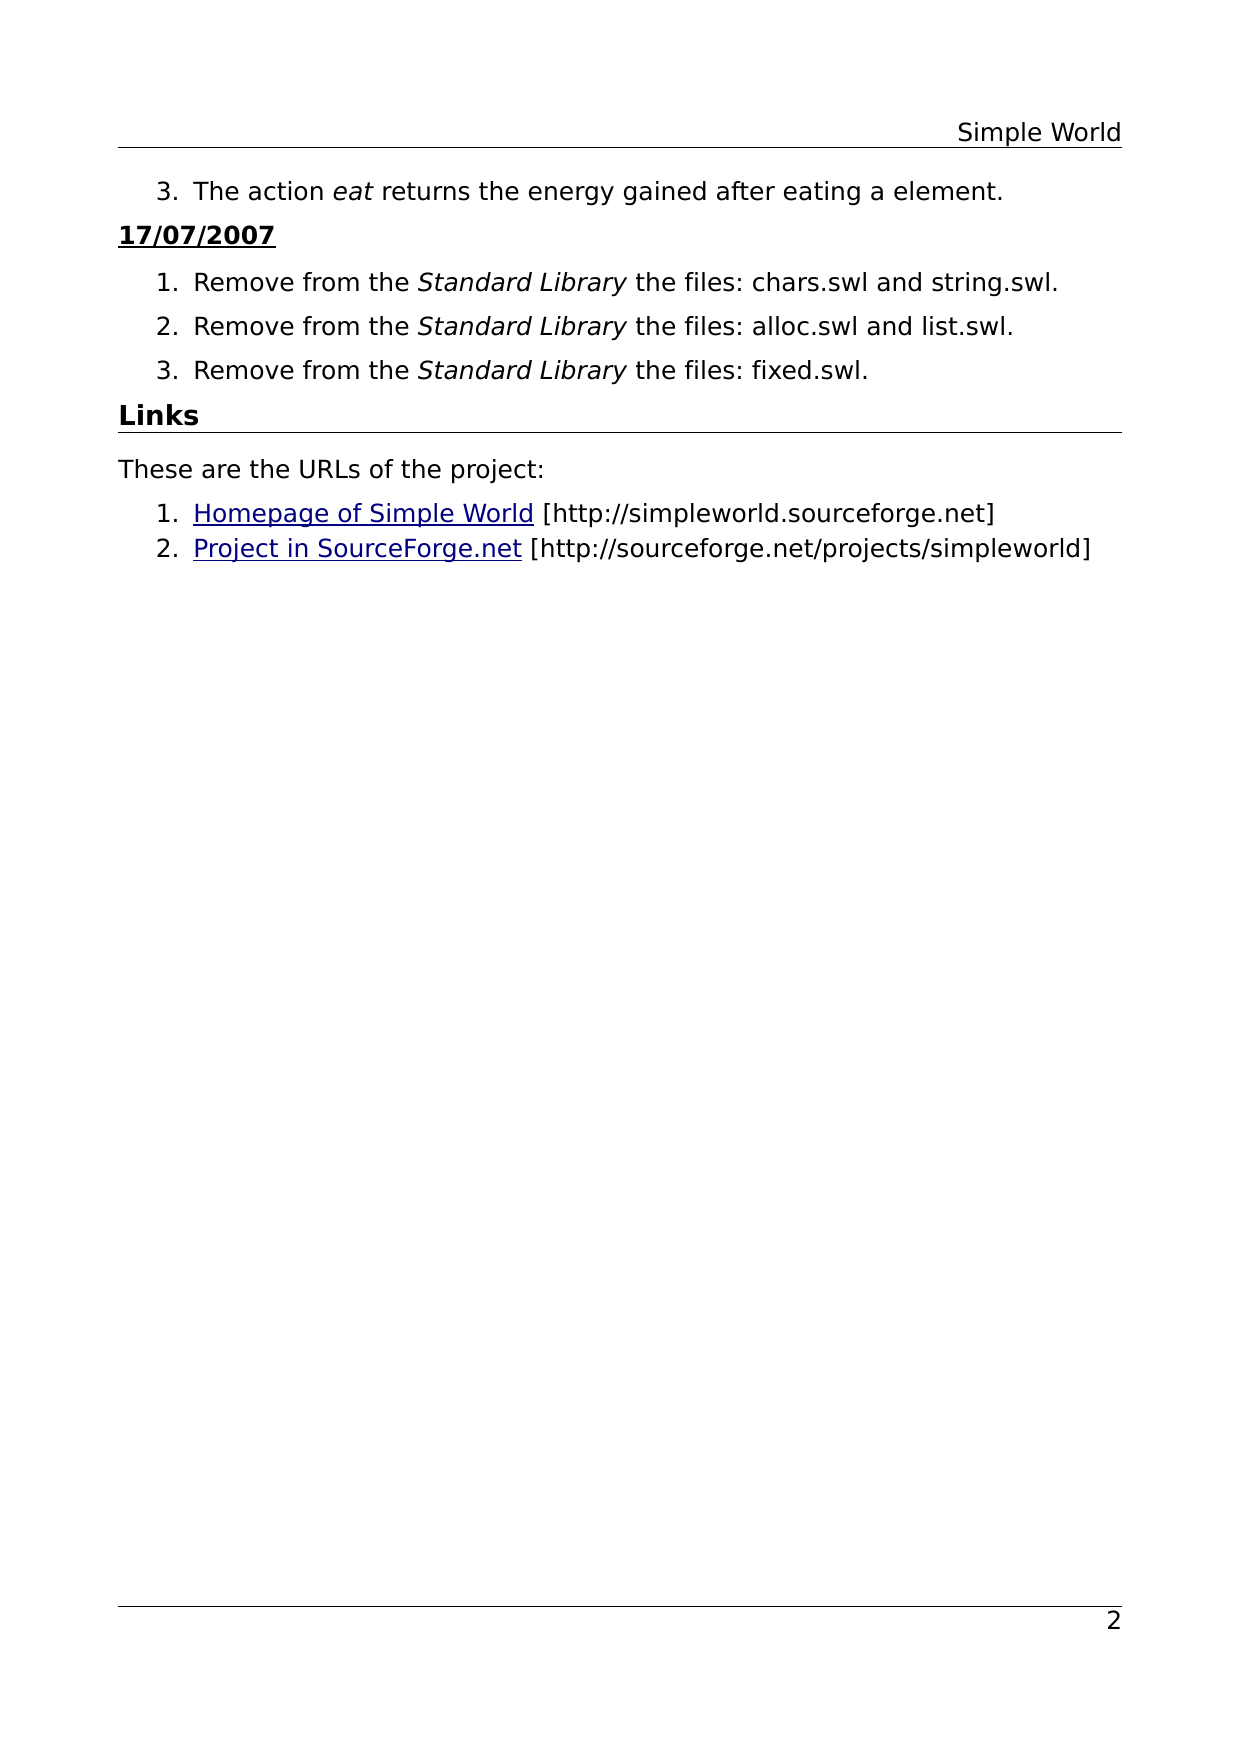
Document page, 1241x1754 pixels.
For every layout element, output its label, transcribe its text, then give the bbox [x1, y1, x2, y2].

list Remove from the Standard Library the files: alloc.swl and list.swl. [156, 312, 1122, 341]
title Links [118, 400, 1122, 432]
title 17/07/2007 [118, 221, 1122, 250]
list The action eat returns the energy gained after eating a element. [156, 177, 1122, 206]
list Homepage of Simple World [http://simpleworld.sourceforge.net] [156, 499, 1122, 529]
list Remove from the Standard Library the files: fixed.swl. [156, 356, 1122, 385]
list Remove from the Standard Library the files: chars.swl and string.swl. [156, 268, 1122, 297]
list Project in SourceForge.net [http://sourceforge.net/projects/simpleworld] [156, 534, 1122, 564]
text These are the URLs of the project: [118, 456, 1122, 485]
